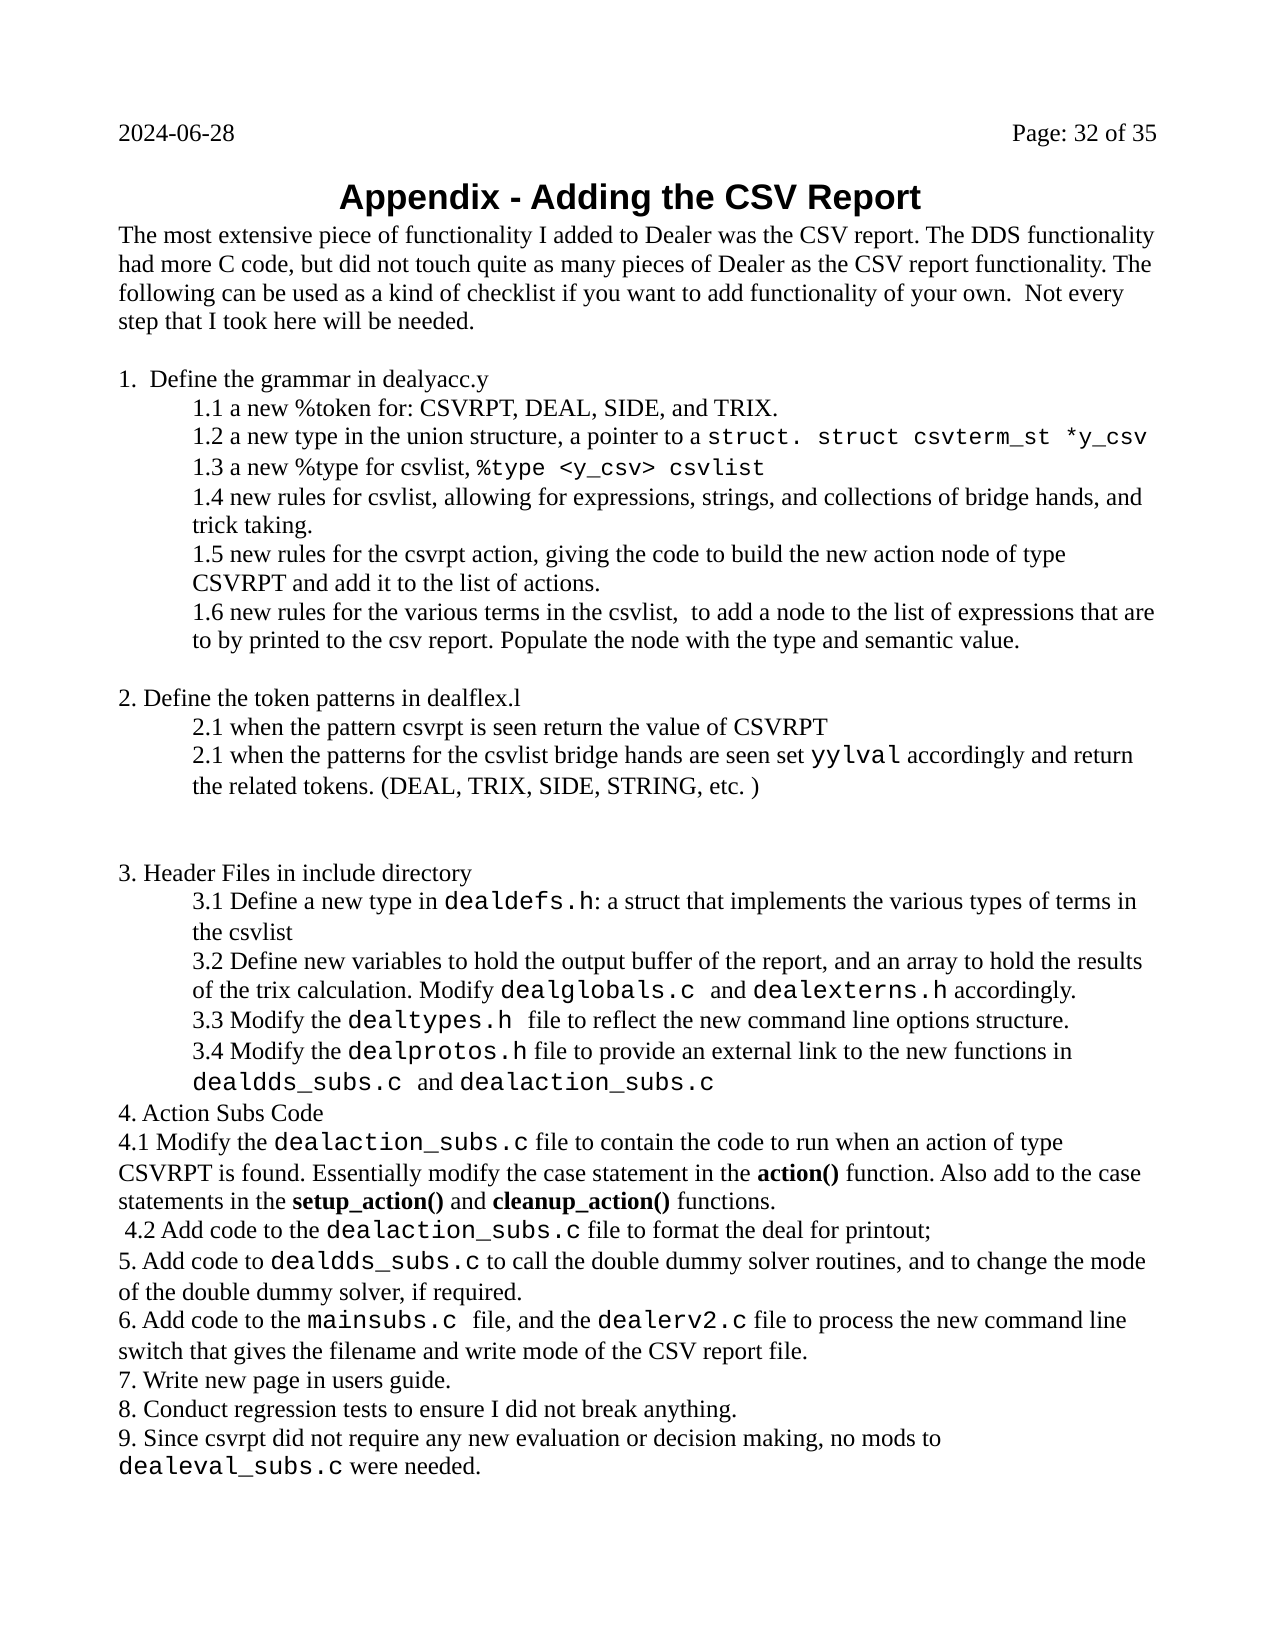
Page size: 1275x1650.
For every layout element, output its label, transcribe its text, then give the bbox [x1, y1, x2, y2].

text 3. Header Files in include directory [118, 858, 1157, 886]
text 5. Add code to dealdds_subs.c to call the double dummy solver routines, and to change the mode of the double dummy solver, if required. [118, 1246, 1157, 1306]
text 4. Action Subs Code [118, 1098, 1157, 1127]
text 1.6 new rules for the various terms in the csvlist, to add a node to the list of expressions that are to by printed to the csv report. Populate the node with the type and semantic value. [192, 597, 1157, 654]
text 1. Define the grammar in dealyacc.y [118, 364, 1157, 393]
text 2.1 when the pattern csvrpt is seen return the value of CSVRPT [192, 712, 1157, 741]
text The most extensive piece of functionality I added to Dealer was the CSV report. The DDS functionality had more C code, but did not touch quite as many pieces of Dealer as the CSV report functionality. The following can be used as a kind of checklist if you want to add functionality of your own. Not every step that I took here will be needed. [118, 220, 1157, 335]
text 3.1 Define a new type in dealdefs.h: a struct that implements the various types of terms in the csvlist [192, 886, 1157, 946]
text 7. Write new page in users guide. [118, 1365, 1157, 1394]
text 1.3 a new %type for csvlist, %type <y_csv> csvlist [192, 452, 1157, 482]
text 8. Conduct regression tests to ensure I did not break anything. [118, 1394, 1157, 1423]
text 3.2 Define new variables to hold the output buffer of the report, and an array to hold the results of the trix calculation. Modify dealglobals.c and dealexterns.h accordingly. [192, 946, 1157, 1006]
text 1.5 new rules for the csvrpt action, giving the code to build the new action node of type CSVRPT and add it to the list of actions. [192, 539, 1157, 597]
text 3.3 Modify the dealtypes.h file to reflect the new command line options structure. [192, 1006, 1157, 1036]
text 9. Since csvrpt did not require any new evaluation or decision making, no mods to dealeval_subs.c were needed. [118, 1423, 1157, 1482]
text 6. Add code to the mainsubs.c file, and the dealerv2.c file to process the new command line switch that gives the filename and write mode of the CSV report file. [118, 1306, 1157, 1365]
text 4.1 Modify the dealaction_subs.c file to contain the code to run when an action of type CSVRPT is found. Essentially modify the case statement in the action() function. Also add to the case statements in the setup_action() and cleanup_action() functions. [118, 1127, 1157, 1215]
text 4.2 Add code to the dealaction_subs.c file to format the deal for printout; [118, 1215, 1157, 1246]
text 2. Define the token patterns in dealflex.l [118, 683, 1157, 712]
text 1.2 a new type in the union structure, a pointer to a struct. struct csvterm_st *y_csv [192, 421, 1157, 452]
text 1.1 a new %token for: CSVRPT, DEAL, SIDE, and TRIX. [192, 393, 1157, 421]
subtitle Appendix - Adding the CSV Report [103, 176, 1157, 217]
text 3.4 Modify the dealprotos.h file to provide an external link to the new functions in dealdds_subs.c and dealaction_subs.c [192, 1036, 1157, 1098]
text 2.1 when the patterns for the csvlist bridge hands are seen set yylval accordingly and return the related tokens. (DEAL, TRIX, SIDE, STRING, etc. ) [192, 741, 1157, 800]
text 1.4 new rules for csvlist, allowing for expressions, strings, and collections of bridge hands, and trick taking. [192, 482, 1157, 539]
